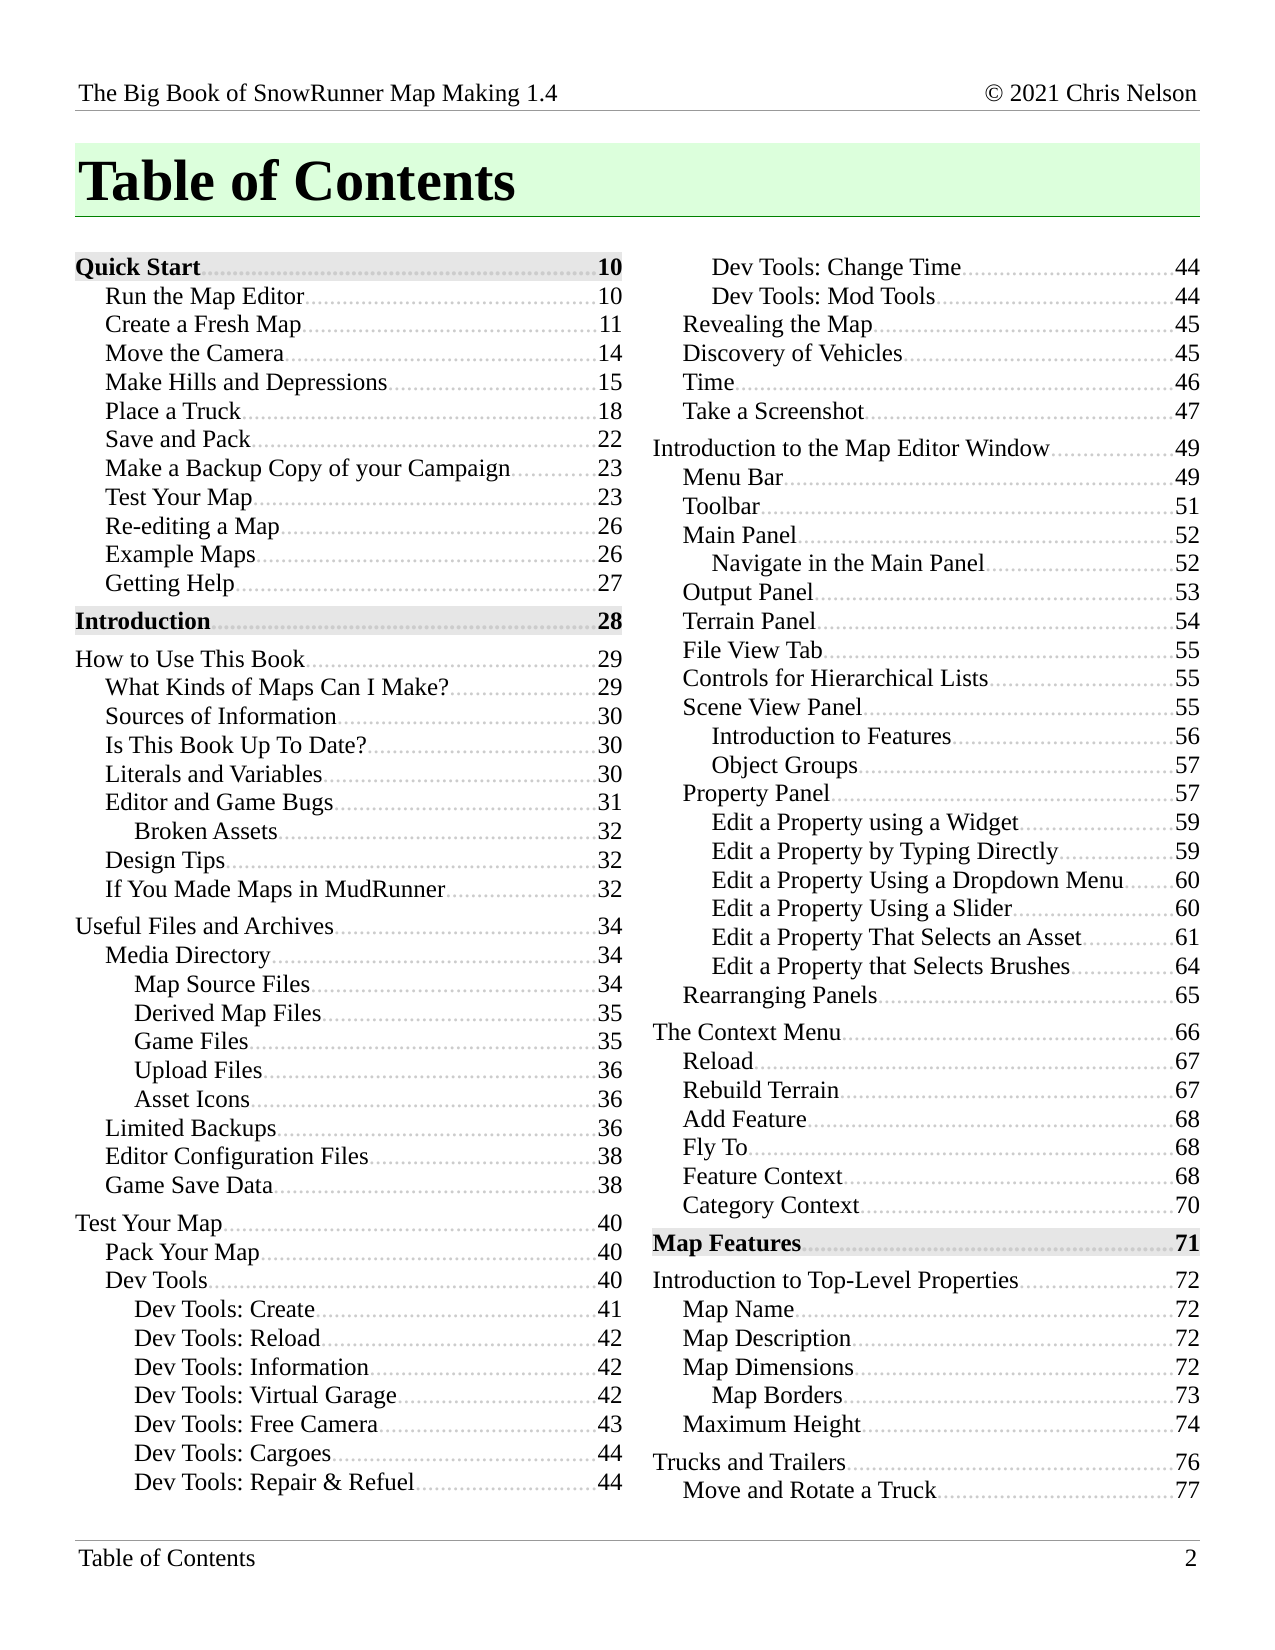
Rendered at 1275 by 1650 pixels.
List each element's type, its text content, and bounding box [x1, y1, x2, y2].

text Upload Files 36 [134, 1055, 622, 1084]
text Test Your Map 23 [105, 482, 622, 511]
text Design Tips 32 [105, 845, 622, 874]
text Dev Tools: Reload 42 [134, 1323, 622, 1352]
text Dev Tools: Free Camera 43 [134, 1409, 622, 1438]
text Trucks and Trailers 76 [652, 1447, 1200, 1476]
text Dev Tools: Change Time 44 [711, 252, 1200, 281]
text Property Panel 57 [682, 778, 1200, 807]
text Introduction to the Map Editor Window 49 [652, 433, 1200, 462]
text Fly To 68 [682, 1132, 1200, 1161]
text Game Files 35 [134, 1026, 622, 1055]
text If You Made Maps in MudRunner 32 [105, 874, 622, 902]
text Discovery of Vehicles 45 [682, 338, 1200, 367]
text The Context Menu 66 [652, 1017, 1200, 1046]
text Introduction to Top-Level Properties 72 [652, 1265, 1200, 1294]
text Pack Your Map 40 [105, 1237, 622, 1265]
text Save and Pack 22 [105, 424, 622, 453]
text Make Hills and Depressions 15 [105, 367, 622, 396]
text Sources of Information 30 [105, 701, 622, 730]
text Literals and Variables 30 [105, 759, 622, 787]
text Edit a Property Using a Slider 60 [711, 893, 1200, 922]
text How to Use This Book 29 [75, 644, 622, 672]
text Dev Tools: Repair & Refuel 44 [134, 1467, 622, 1495]
text Reload 67 [682, 1046, 1200, 1075]
text Dev Tools: Virtual Garage 42 [134, 1380, 622, 1409]
text Move and Rotate a Truck 77 [682, 1476, 1200, 1504]
text Revealing the Map 45 [682, 309, 1200, 338]
text Useful Files and Archives 34 [75, 911, 622, 940]
text Quick Start 10 [75, 252, 622, 281]
text Make a Backup Copy of your Campaign 23 [105, 453, 622, 482]
text Terrain Panel 54 [682, 606, 1200, 635]
text Feature Context 68 [682, 1161, 1200, 1190]
text Media Directory 34 [105, 940, 622, 969]
text Time 46 [682, 367, 1200, 396]
text Edit a Property Using a Dropdown Menu 60 [711, 865, 1200, 893]
text Take a Screenshot 47 [682, 396, 1200, 424]
text Broken Assets 32 [134, 816, 622, 845]
text Edit a Property that Selects Brushes 64 [711, 951, 1200, 980]
text Rebuild Terrain 67 [682, 1075, 1200, 1104]
text Map Source Files 34 [134, 969, 622, 998]
text Editor Configuration Files 38 [105, 1141, 622, 1170]
text Navigate in the Main Panel 52 [711, 548, 1200, 577]
text Dev Tools: Cargoes 44 [134, 1438, 622, 1467]
text Test Your Map 40 [75, 1208, 622, 1237]
text Limited Backups 36 [105, 1113, 622, 1141]
text File View Tab 55 [682, 635, 1200, 663]
text Output Panel 53 [682, 577, 1200, 606]
text Create a Fresh Map 11 [105, 309, 622, 338]
text Dev Tools: Mod Tools 44 [711, 281, 1200, 309]
text Dev Tools: Create 41 [134, 1294, 622, 1323]
text Is This Book Up To Date? 30 [105, 730, 622, 759]
text Toolbar 51 [682, 491, 1200, 520]
text Category Context 70 [682, 1190, 1200, 1219]
text Dev Tools 40 [105, 1265, 622, 1294]
text Map Borders 73 [711, 1380, 1200, 1409]
text Place a Truck 18 [105, 396, 622, 424]
text Introduction to Features 56 [711, 721, 1200, 750]
text Controls for Hierarchical Lists 55 [682, 663, 1200, 692]
subtitle Table of Contents [75, 143, 1200, 216]
text Example Maps 26 [105, 539, 622, 568]
text Edit a Property by Typing Directly 59 [711, 836, 1200, 865]
text Getting Help 27 [105, 568, 622, 597]
text Introduction 28 [75, 606, 622, 635]
text Edit a Property using a Widget 59 [711, 807, 1200, 836]
text Asset Icons 36 [134, 1084, 622, 1113]
text Maximum Height 74 [682, 1409, 1200, 1438]
text Derived Map Files 35 [134, 998, 622, 1026]
text Scene View Panel 55 [682, 692, 1200, 721]
text Map Features 71 [652, 1228, 1200, 1256]
text Dev Tools: Information 42 [134, 1352, 622, 1380]
text Map Name 72 [682, 1294, 1200, 1323]
text Rearranging Panels 65 [682, 980, 1200, 1008]
text Map Description 72 [682, 1323, 1200, 1352]
text Game Save Data 38 [105, 1170, 622, 1199]
text Menu Bar 49 [682, 462, 1200, 491]
text Move the Camera 14 [105, 338, 622, 367]
text Map Dimensions 72 [682, 1352, 1200, 1380]
text Add Feature 68 [682, 1104, 1200, 1132]
text Run the Map Editor 10 [105, 281, 622, 309]
text Editor and Game Bugs 31 [105, 787, 622, 816]
text What Kinds of Maps Can I Make? 29 [105, 672, 622, 701]
text Object Groups 57 [711, 750, 1200, 778]
text Edit a Property That Selects an Asset 61 [711, 922, 1200, 951]
text Main Panel 52 [682, 520, 1200, 548]
text Re-editing a Map 26 [105, 511, 622, 539]
